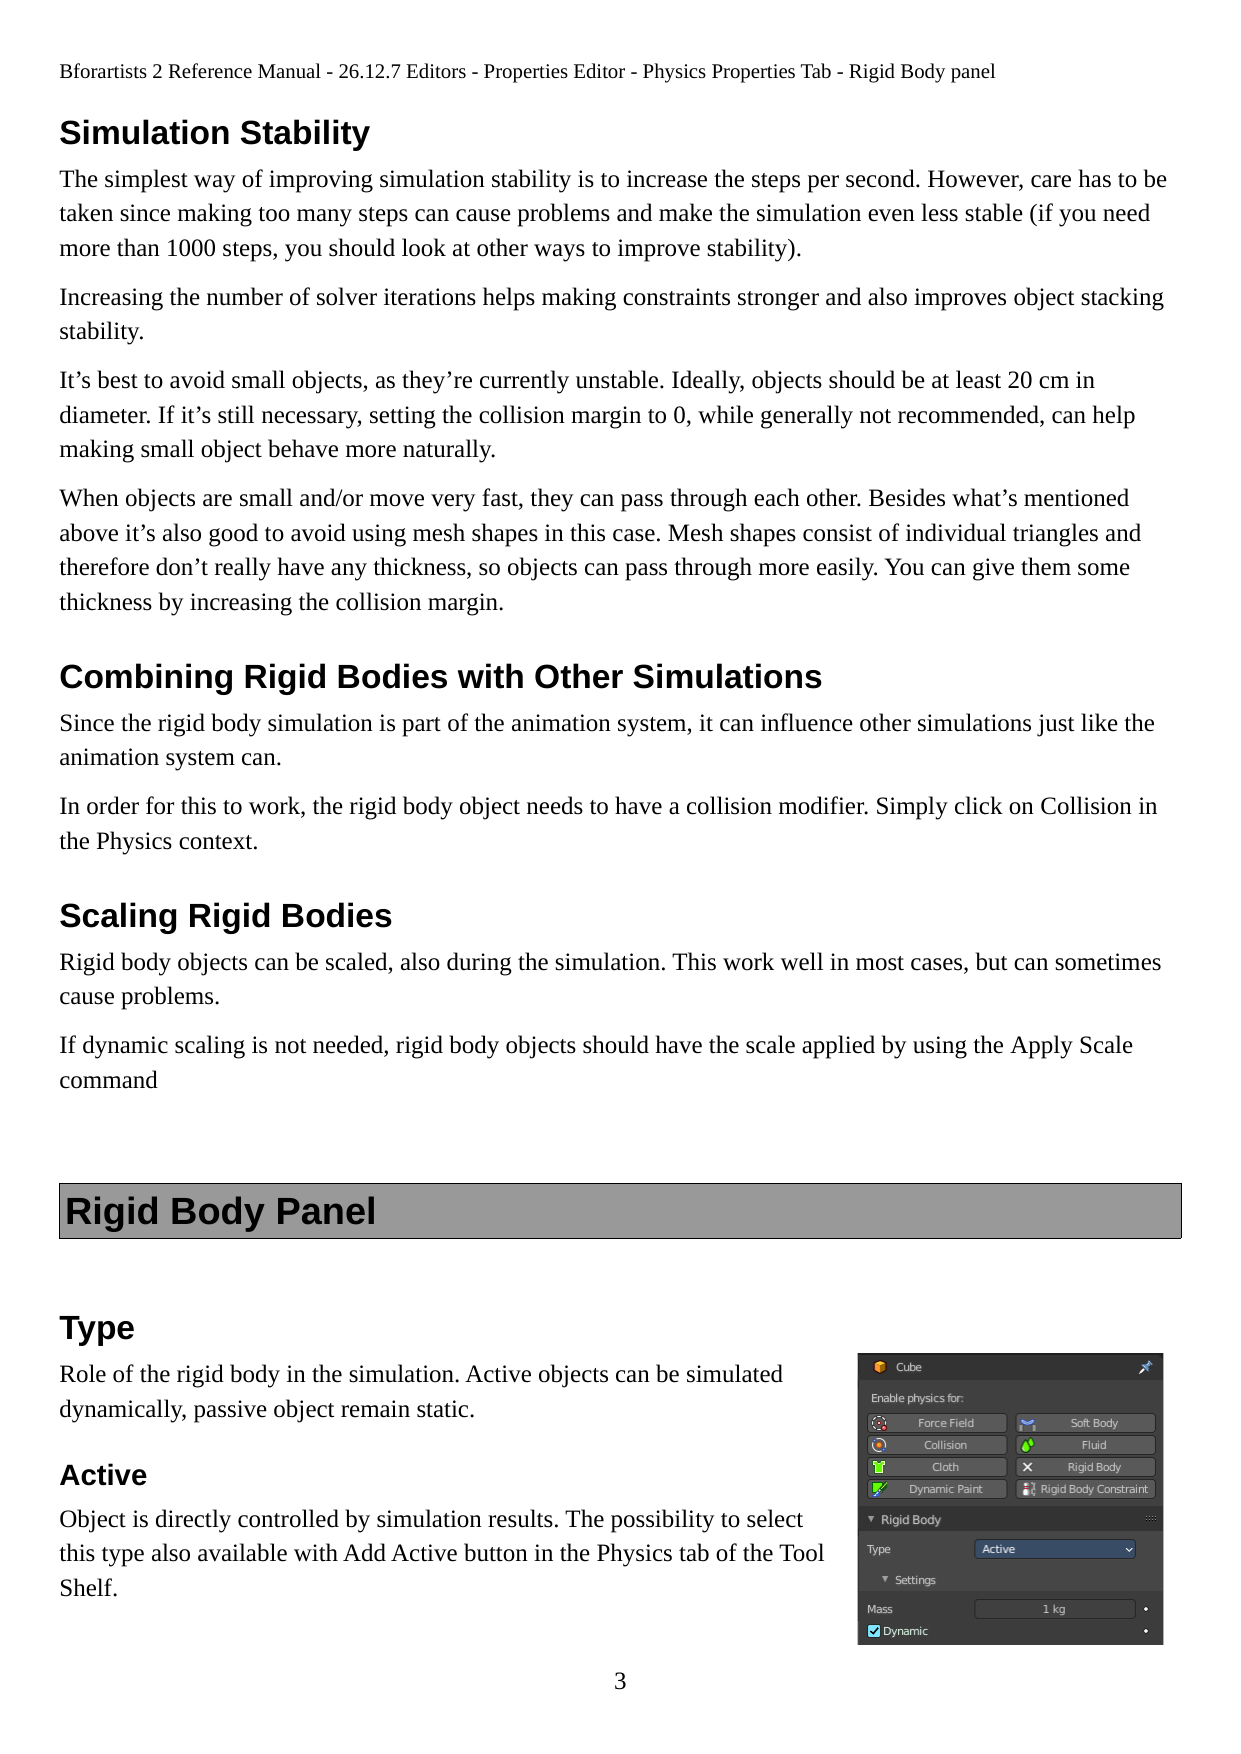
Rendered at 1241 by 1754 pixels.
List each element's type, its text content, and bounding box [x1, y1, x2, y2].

subtitle Scaling Rigid Bodies [59, 896, 1181, 934]
text In order for this to work, the rigid body object needs to have a collision modifier. Simply click on Collision in the Physics context. [59, 791, 1181, 854]
text It’s best to avoid small objects, as they’re currently unstable. Ideally, objects should be at least 20 cm in diameter. If it’s still necessary, setting the collision margin to 0, while generally not recommended, can help making small object behave more naturally. [59, 365, 1181, 463]
text Since the rigid body simulation is part of the animation system, it can influence other simulations just like the animation system can. [59, 708, 1181, 771]
text If dynamic scaling is not needed, rigid body objects should have the scale applied by using the Apply Scale command [59, 1030, 1181, 1163]
text The simplest way of improving simulation stability is to increase the steps per second. However, care has to be taken since making too many steps can cause problems and make the simulation even less stable (if you need more than 1000 steps, you should look at other ways to improve stability). [59, 164, 1181, 261]
text Increasing the number of solver iterations helps making constraints stronger and also improves object stacking stability. [59, 282, 1181, 345]
picture [857, 1353, 1164, 1645]
table_header Rigid Body Panel [60, 1184, 1181, 1238]
subtitle Active [59, 1457, 857, 1491]
subtitle Simulation Stability [59, 113, 1181, 151]
subtitle Type [59, 1308, 1181, 1347]
text Object is directly controlled by simulation results. The possibility to select this type also available with Add Active button in the Physics tab of the Tool Shelf. [59, 1504, 857, 1601]
subtitle [1164, 1457, 1181, 1491]
subtitle Combining Rigid Bodies with Other Simulations [59, 657, 1181, 695]
text Role of the rigid body in the simulation. Active objects can be simulated dynamically, passive object remain static. [59, 1359, 857, 1422]
text When objects are small and/or move very fast, they can pass through each other. Besides what’s mentioned above it’s also good to avoid using mesh shapes in this case. Mesh shapes consist of individual triangles and therefore don’t really have any thickness, so objects can pass through more easily. You can give them some thickness by increasing the collision margin. [59, 483, 1181, 616]
text Rigid body objects can be scaled, also during the simulation. This work well in most cases, but can sometimes cause problems. [59, 947, 1181, 1010]
